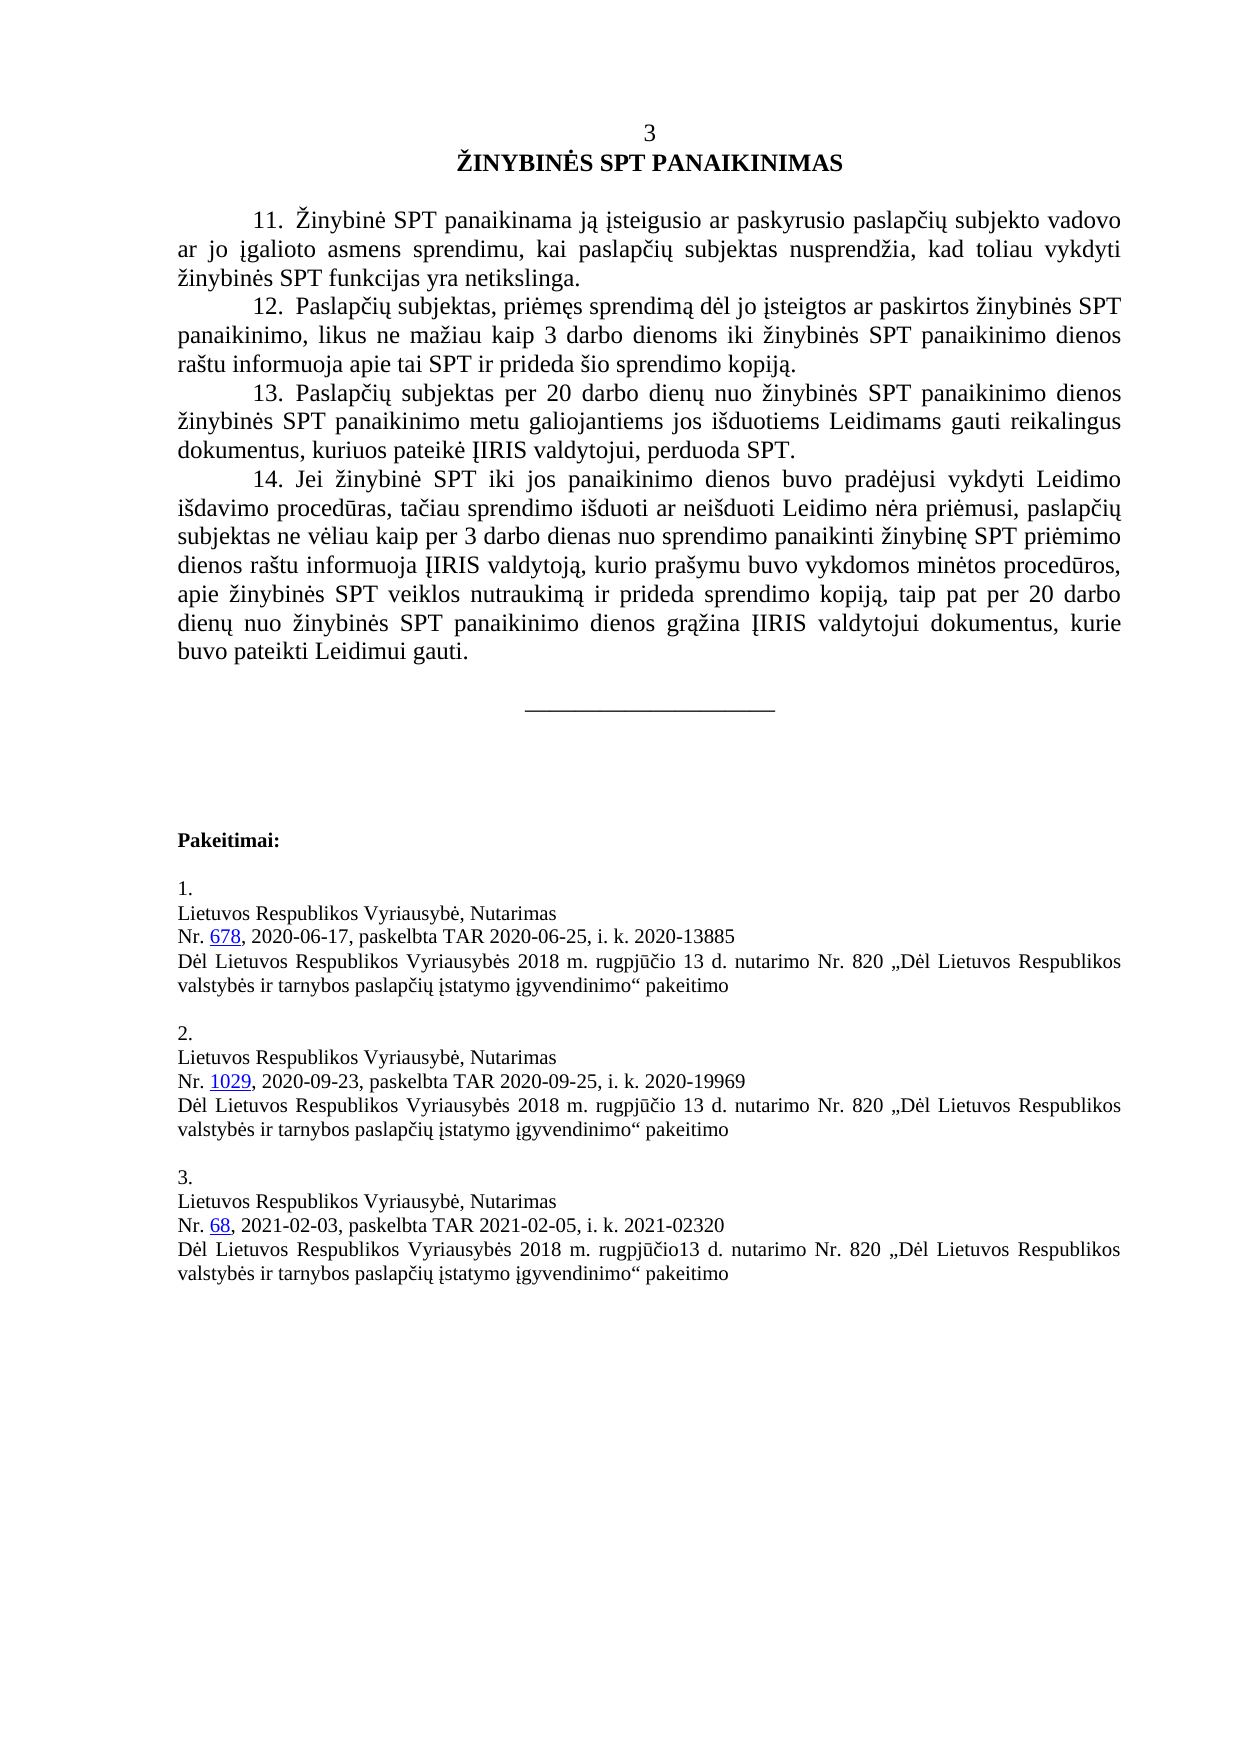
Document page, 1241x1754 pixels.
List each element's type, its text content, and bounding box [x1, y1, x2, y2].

text Dėl Lietuvos Respublikos Vyriausybės 2018 m. rugpjūčio13 d. nutarimo Nr. 820 „Dėl Lietuvos Respublikos valstybės ir tarnybos paslapčių įstatymo įgyvendinimo“ pakeitimo [177, 1237, 1122, 1285]
text Nr. 678, 2020-06-17, paskelbta TAR 2020-06-25, i. k. 2020-13885 [177, 924, 1122, 948]
text Dėl Lietuvos Respublikos Vyriausybės 2018 m. rugpjūčio 13 d. nutarimo Nr. 820 „Dėl Lietuvos Respublikos valstybės ir tarnybos paslapčių įstatymo įgyvendinimo“ pakeitimo [177, 1093, 1122, 1141]
text 12. Paslapčių subjektas, priėmęs sprendimą dėl jo įsteigtos ar paskirtos žinybinės SPT panaikinimo, likus ne mažiau kaip 3 darbo dienoms iki žinybinės SPT panaikinimo dienos raštu informuoja apie tai SPT ir prideda šio sprendimo kopiją. [177, 291, 1122, 378]
text Dėl Lietuvos Respublikos Vyriausybės 2018 m. rugpjūčio 13 d. nutarimo Nr. 820 „Dėl Lietuvos Respublikos valstybės ir tarnybos paslapčių įstatymo įgyvendinimo“ pakeitimo [177, 948, 1122, 997]
text Pakeitimai: [177, 828, 1122, 852]
text 13. Paslapčių subjektas per 20 darbo dienų nuo žinybinės SPT panaikinimo dienos žinybinės SPT panaikinimo metu galiojantiems jos išduotiems Leidimams gauti reikalingus dokumentus, kuriuos pateikė ĮIRIS valdytojui, perduoda SPT. [177, 378, 1122, 464]
text 3. [177, 1165, 1122, 1189]
text –––––––––––––––––––– [177, 694, 1122, 723]
text Lietuvos Respublikos Vyriausybė, Nutarimas [177, 1189, 1122, 1213]
text Nr. 1029, 2020-09-23, paskelbta TAR 2020-09-25, i. k. 2020-19969 [177, 1069, 1122, 1093]
text 14. Jei žinybinė SPT iki jos panaikinimo dienos buvo pradėjusi vykdyti Leidimo išdavimo procedūras, tačiau sprendimo išduoti ar neišduoti Leidimo nėra priėmusi, paslapčių subjektas ne vėliau kaip per 3 darbo dienas nuo sprendimo panaikinti žinybinę SPT priėmimo dienos raštu informuoja ĮIRIS valdytoją, kurio prašymu buvo vykdomos minėtos procedūros, apie žinybinės SPT veiklos nutraukimą ir prideda sprendimo kopiją, taip pat per 20 darbo dienų nuo žinybinės SPT panaikinimo dienos grąžina ĮIRIS valdytojui dokumentus, kurie buvo pateikti Leidimui gauti. [177, 464, 1122, 665]
text ŽINYBINĖS SPT PANAIKINIMAs [177, 148, 1122, 176]
text 2. [177, 1021, 1122, 1045]
text 11. Žinybinė SPT panaikinama ją įsteigusio ar paskyrusio paslapčių subjekto vadovo ar jo įgalioto asmens sprendimu, kai paslapčių subjektas nusprendžia, kad toliau vykdyti žinybinės SPT funkcijas yra netikslinga. [177, 205, 1122, 291]
text 1. [177, 876, 1122, 900]
text Lietuvos Respublikos Vyriausybė, Nutarimas [177, 1045, 1122, 1069]
text Lietuvos Respublikos Vyriausybė, Nutarimas [177, 900, 1122, 924]
text Nr. 68, 2021-02-03, paskelbta TAR 2021-02-05, i. k. 2021-02320 [177, 1213, 1122, 1237]
